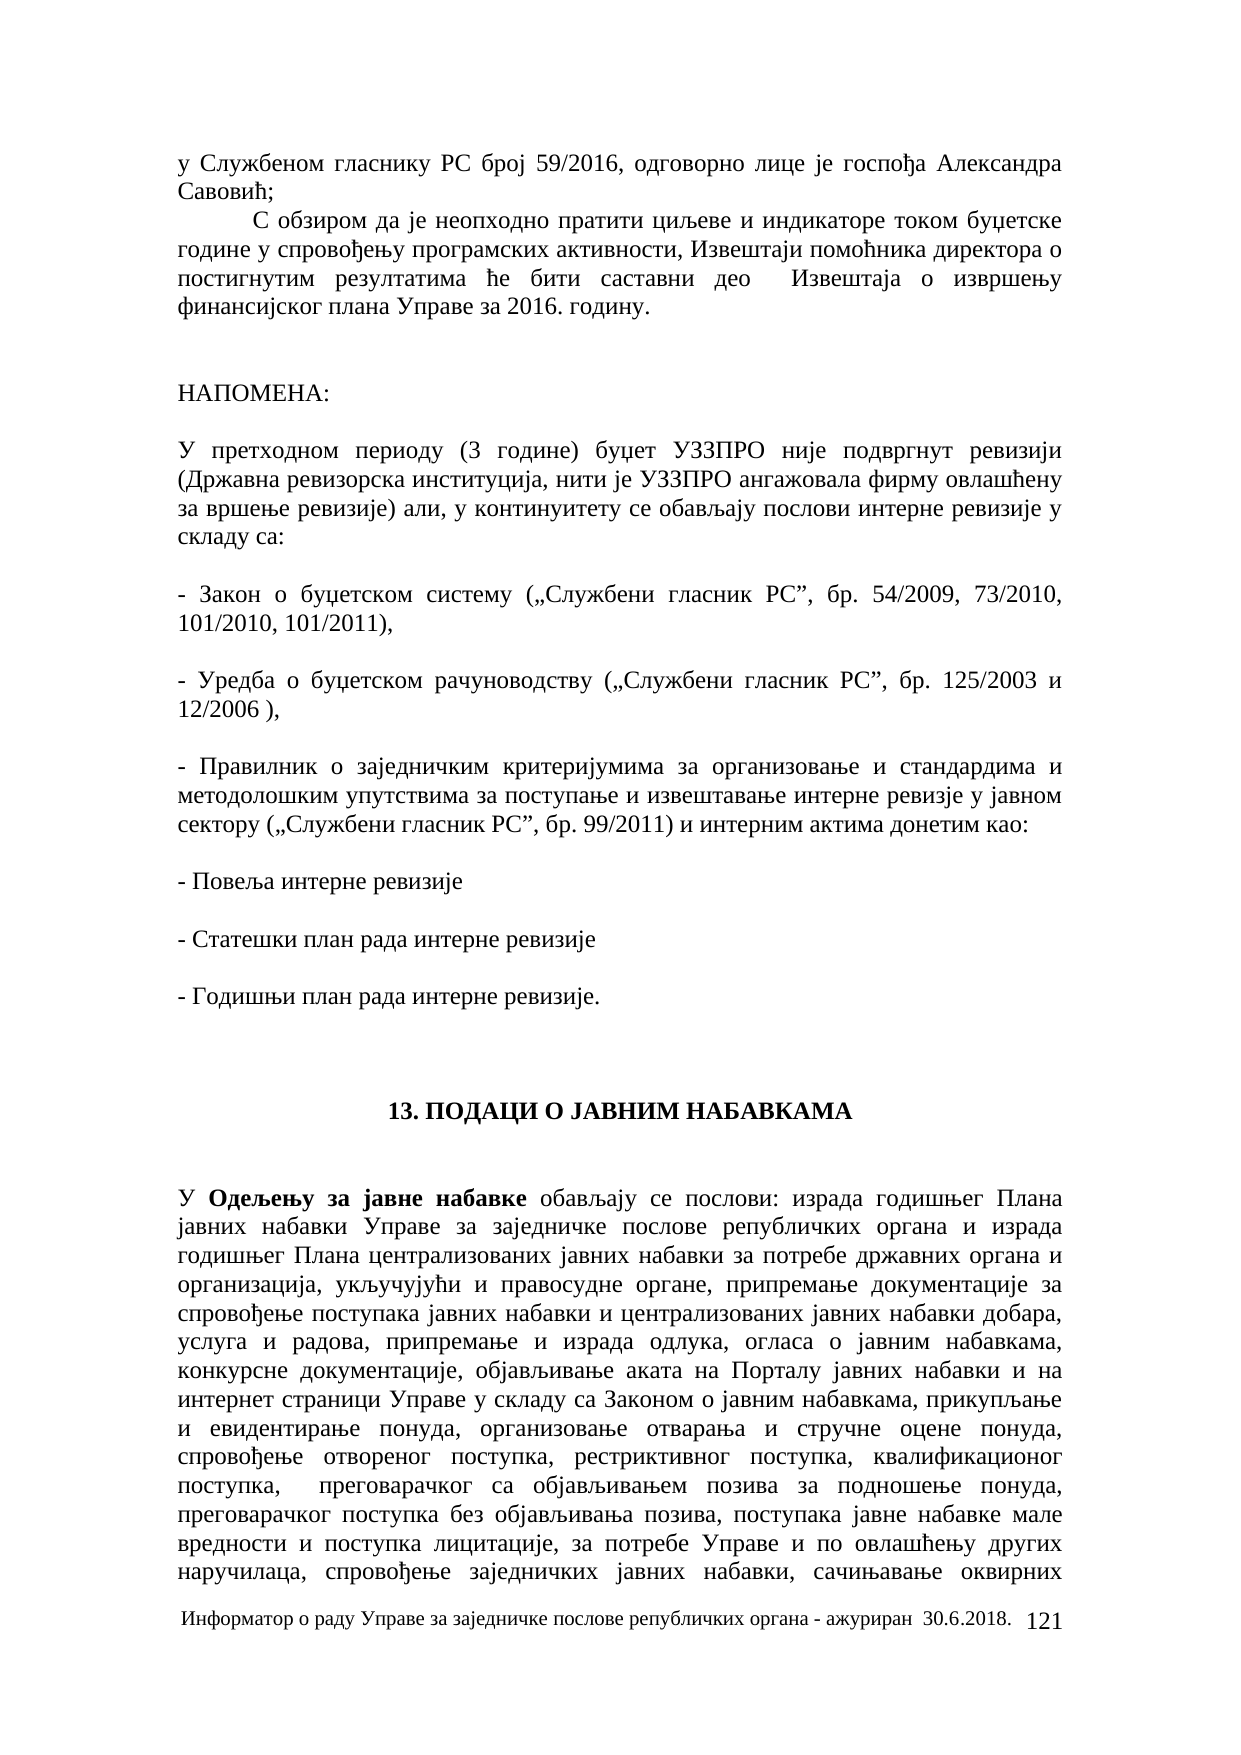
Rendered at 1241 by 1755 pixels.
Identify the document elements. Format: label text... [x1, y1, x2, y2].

text - Закон о буџетском систему („Службени гласник РС”, бр. 54/2009, 73/2010, 101/2010, 101/2011), [177, 579, 1063, 636]
text - Годишњи план рада интерне ревизије. [177, 981, 1063, 1010]
text - Уредба о буџетском рачуноводству („Службени гласник РС”, бр. 125/2003 и 12/2006 ), [177, 665, 1063, 723]
text С обзиром да је неопходно пратити циљеве и индикаторе током буџетске године у спровођењу програмских активности, Извештаји помоћника директора о постигнутим резултатима ће бити саставни део Извештаја о извршењу финансијског плана Управе за 2016. годину. [177, 205, 1063, 320]
text - Повеља интерне ревизије [177, 866, 1063, 895]
text - Статешки план рада интерне ревизије [177, 924, 1063, 953]
text - Правилник о заједничким критеријумима за организовање и стандардима и методолошким упутствима за поступање и извештавање интерне ревизје у јавном сектору („Службени гласник РС”, бр. 99/2011) и интерним актима донетим као: [177, 751, 1063, 838]
text НАПОМЕНА: [177, 378, 1063, 406]
text 13. ПОДАЦИ О ЈАВНИМ НАБАВКАМА [177, 1096, 1063, 1125]
text У претходном периоду (3 године) буџет УЗЗПРО није подвргнут ревизији (Државна ревизорска институција, нити је УЗЗПРО ангажовала фирму овлашћену за вршење ревизије) али, у континуитету се обављају послови интерне ревизије у складу са: [177, 435, 1063, 550]
text у Службеном гласнику РС број 59/2016, одговорно лице је госпођа Александра Савовић; [177, 148, 1063, 205]
text У Одељењу за јавне набавке обављају се послови: израда годишњег Плана јавних набавки Управе за заједничке послове републичких органа и израда годишњег Плана централизованих јавних набавки за потребе државних органа и организација, укључујући и правосудне органе, припремање документације за спровођење поступака јавних набавки и централизованих јавних набавки добара, услуга и радова, припремање и израда одлука, огласа о јавним набавкама, конкурсне документације, објављивање аката на Порталу јавних набавки и на интернет страници Управе у складу са Законом о јавним набавкама, прикупљање и евидентирање понуда, организовање отварања и стручне оцене понуда, спровођење отвореног поступка, рестриктивног поступка, квалификационог поступка, преговарачког са објављивањем позива за подношење понуда, преговарачког поступка без објављивања позива, поступака јавне набавке мале вредности и поступка лицитације, за потребе Управе и по овлашћењу других наручилаца, спровођење заједничких јавних набавки, сачињавање оквирних [177, 1183, 1063, 1585]
